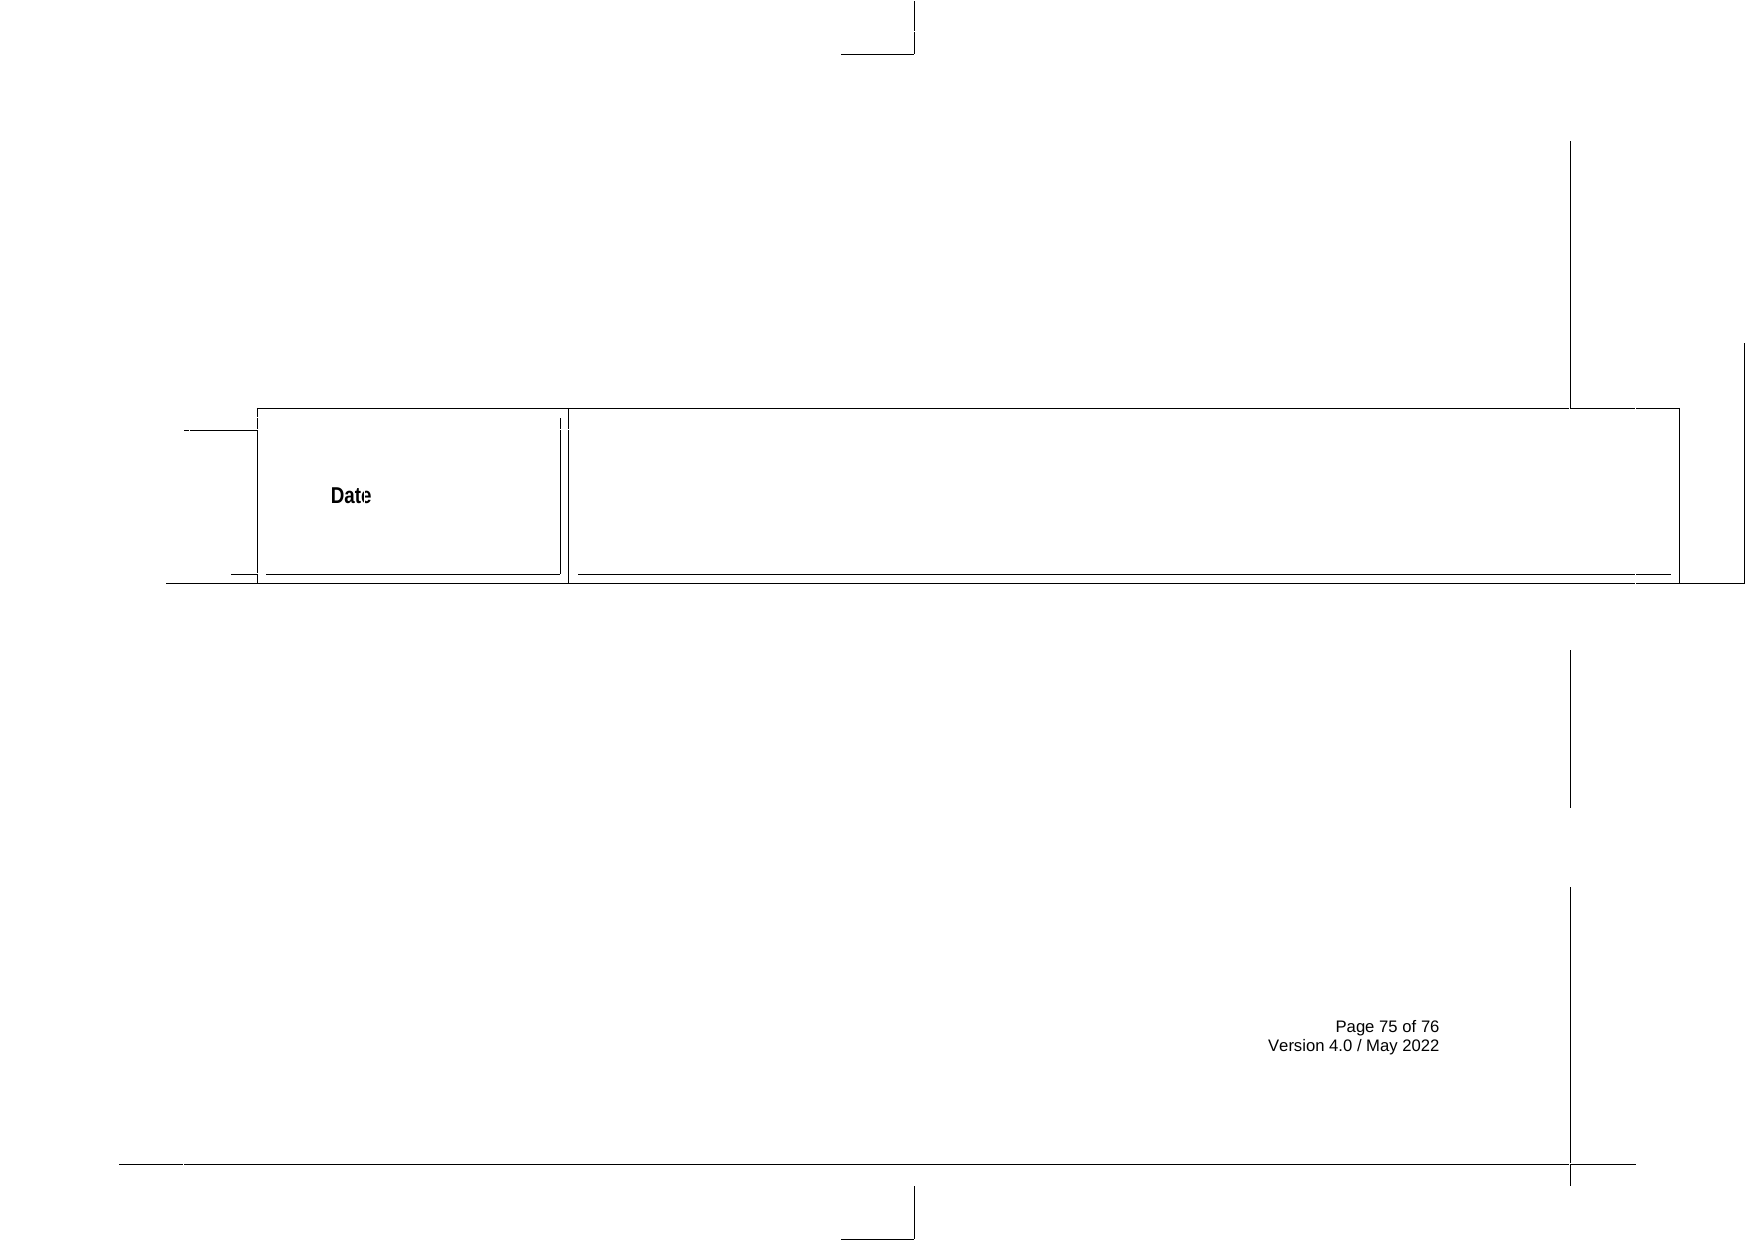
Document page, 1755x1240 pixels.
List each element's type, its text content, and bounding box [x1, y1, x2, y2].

table_cell [569, 430, 1635, 583]
table_cell [578, 418, 1635, 573]
table_cell [231, 418, 257, 429]
table_cell Date [258, 430, 568, 583]
table_cell [231, 408, 257, 417]
table_cell [231, 430, 257, 573]
table_cell [578, 418, 1569, 429]
table_cell [1570, 409, 1635, 417]
table_cell [569, 409, 1569, 429]
table_cell [258, 409, 568, 429]
table_cell [231, 575, 257, 583]
table_cell [1636, 418, 1670, 573]
table_cell [1636, 409, 1679, 583]
